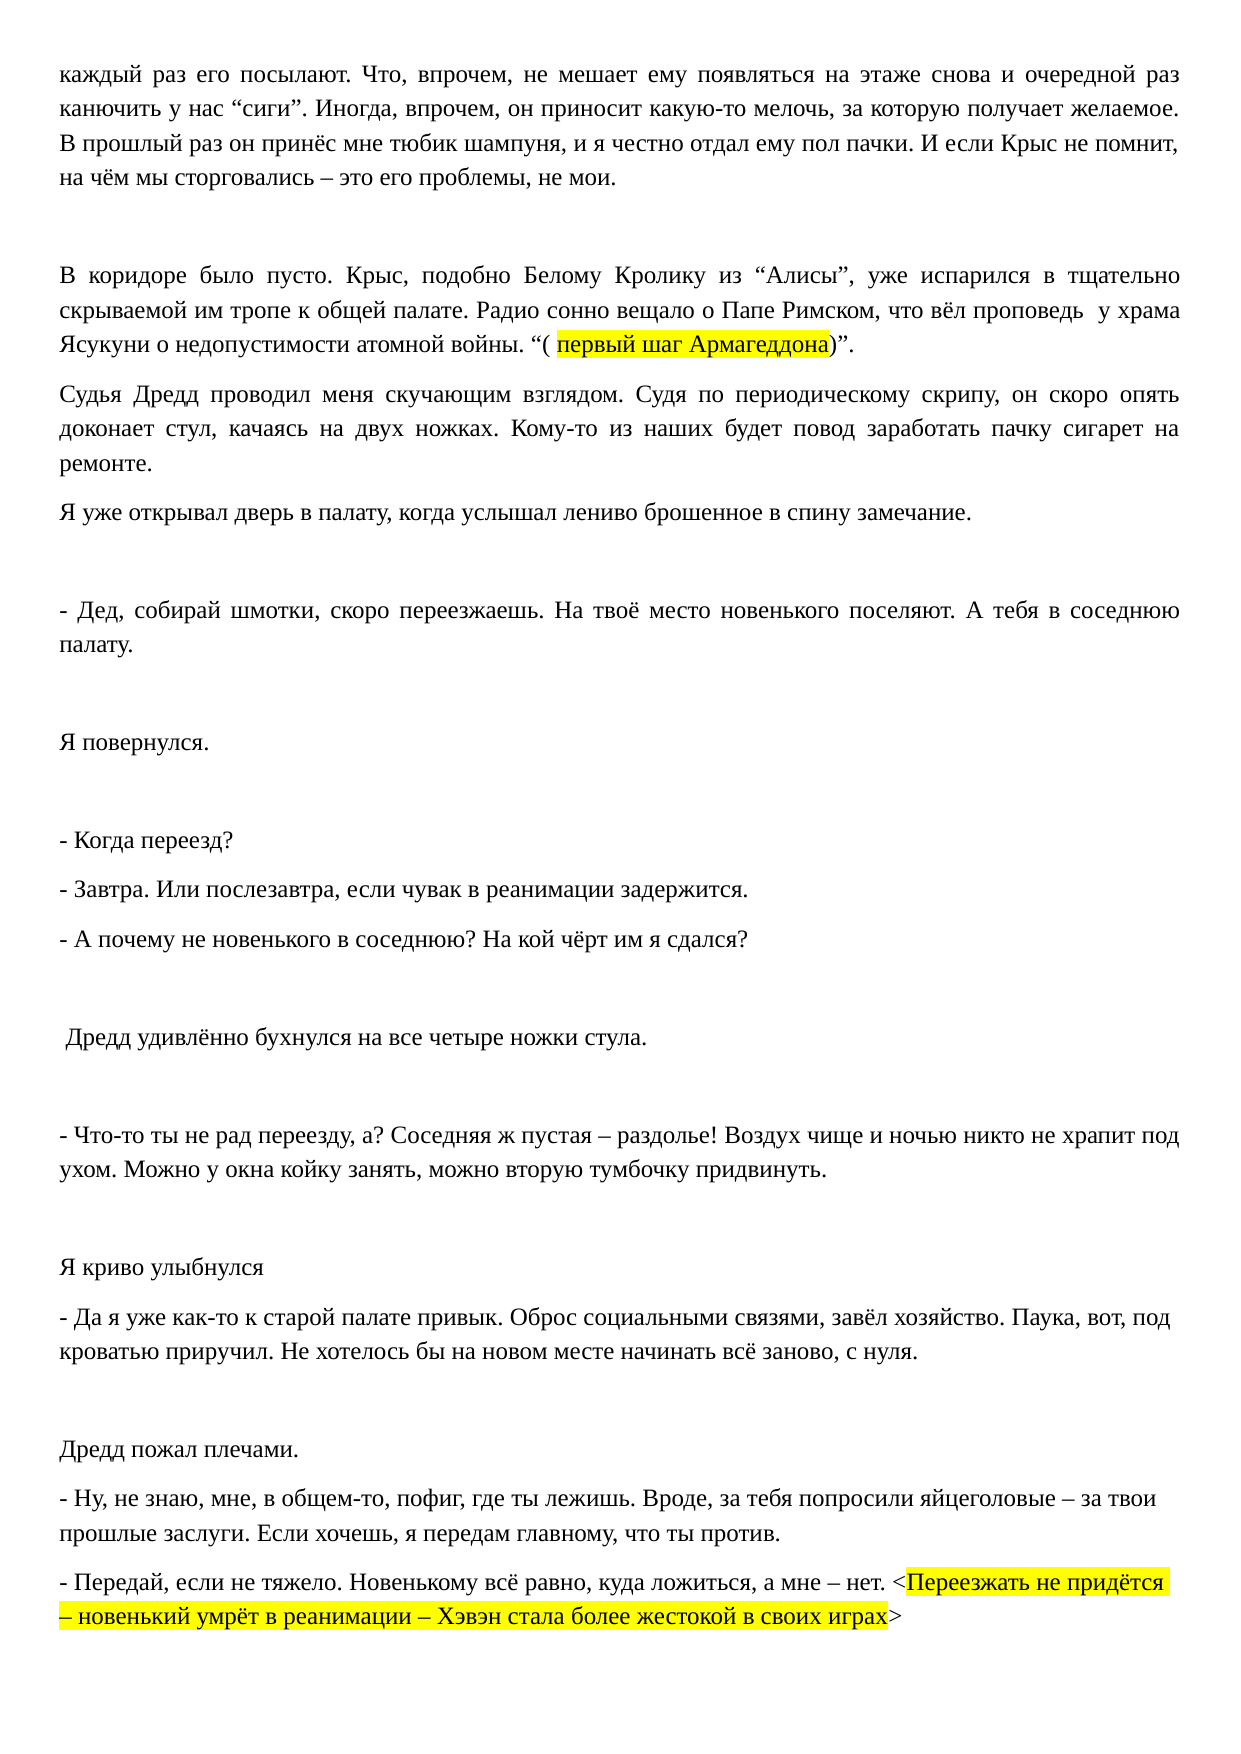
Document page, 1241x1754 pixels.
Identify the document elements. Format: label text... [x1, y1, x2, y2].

text - Да я уже как-то к старой палате привык. Оброс социальными связями, завёл хозяйство. Паука, вот, под кроватью приручил. Не хотелось бы на новом месте начинать всё заново, с нуля. [59, 1302, 1181, 1365]
text В коридоре было пусто. Крыс, подобно Белому Кролику из “Алисы”, уже испарился в тщательно скрываемой им тропе к общей палате. Радио сонно вещало о Папе Римском, что вёл проповедь у храма Ясукуни о недопустимости атомной войны. “( первый шаг Армагеддона)”. [59, 261, 1181, 358]
text Дредд удивлённо бухнулся на все четыре ножки стула. [59, 1022, 1181, 1051]
text - Когда переезд? [59, 826, 1181, 854]
text - Ну, не знаю, мне, в общем-то, пофиг, где ты лежишь. Вроде, за тебя попросили яйцеголовые – за твои прошлые заслуги. Если хочешь, я передам главному, что ты против. [59, 1483, 1181, 1546]
text - Дед, собирай шмотки, скоро переезжаешь. На твоё место новенького поселяют. А тебя в соседнюю палату. [59, 595, 1181, 658]
text Я уже открывал дверь в палату, когда услышал лениво брошенное в спину замечание. [59, 497, 1181, 525]
text - Передай, если не тяжело. Новенькому всё равно, куда ложиться, а мне – нет. <Переезжать не придётся – новенький умрёт в реанимации – Хэвэн стала более жестокой в своих играх> [59, 1567, 1181, 1630]
text каждый раз его посылают. Что, впрочем, не мешает ему появляться на этаже снова и очередной раз канючить у нас “сиги”. Иногда, впрочем, он приносит какую-то мелочь, за которую получает желаемое. В прошлый раз он принёс мне тюбик шампуня, и я честно отдал ему пол пачки. И если Крыс не помнит, на чём мы сторговались – это его проблемы, не мои. [59, 59, 1181, 191]
text - Что-то ты не рад переезду, а? Соседняя ж пустая – раздолье! Воздух чище и ночью никто не храпит под ухом. Можно у окна койку занять, можно вторую тумбочку придвинуть. [59, 1120, 1181, 1183]
text Судья Дредд проводил меня скучающим взглядом. Судя по периодическому скрипу, он скоро опять доконает стул, качаясь на двух ножках. Кому-то из наших будет повод заработать пачку сигарет на ремонте. [59, 379, 1181, 476]
text - Завтра. Или послезавтра, если чувак в реанимации задержится. [59, 874, 1181, 903]
text Я повернулся. [59, 727, 1181, 756]
text Я криво улыбнулся [59, 1252, 1181, 1281]
text Дредд пожал плечами. [59, 1434, 1181, 1463]
text - А почему не новенького в соседнюю? На кой чёрт им я сдался? [59, 924, 1181, 952]
